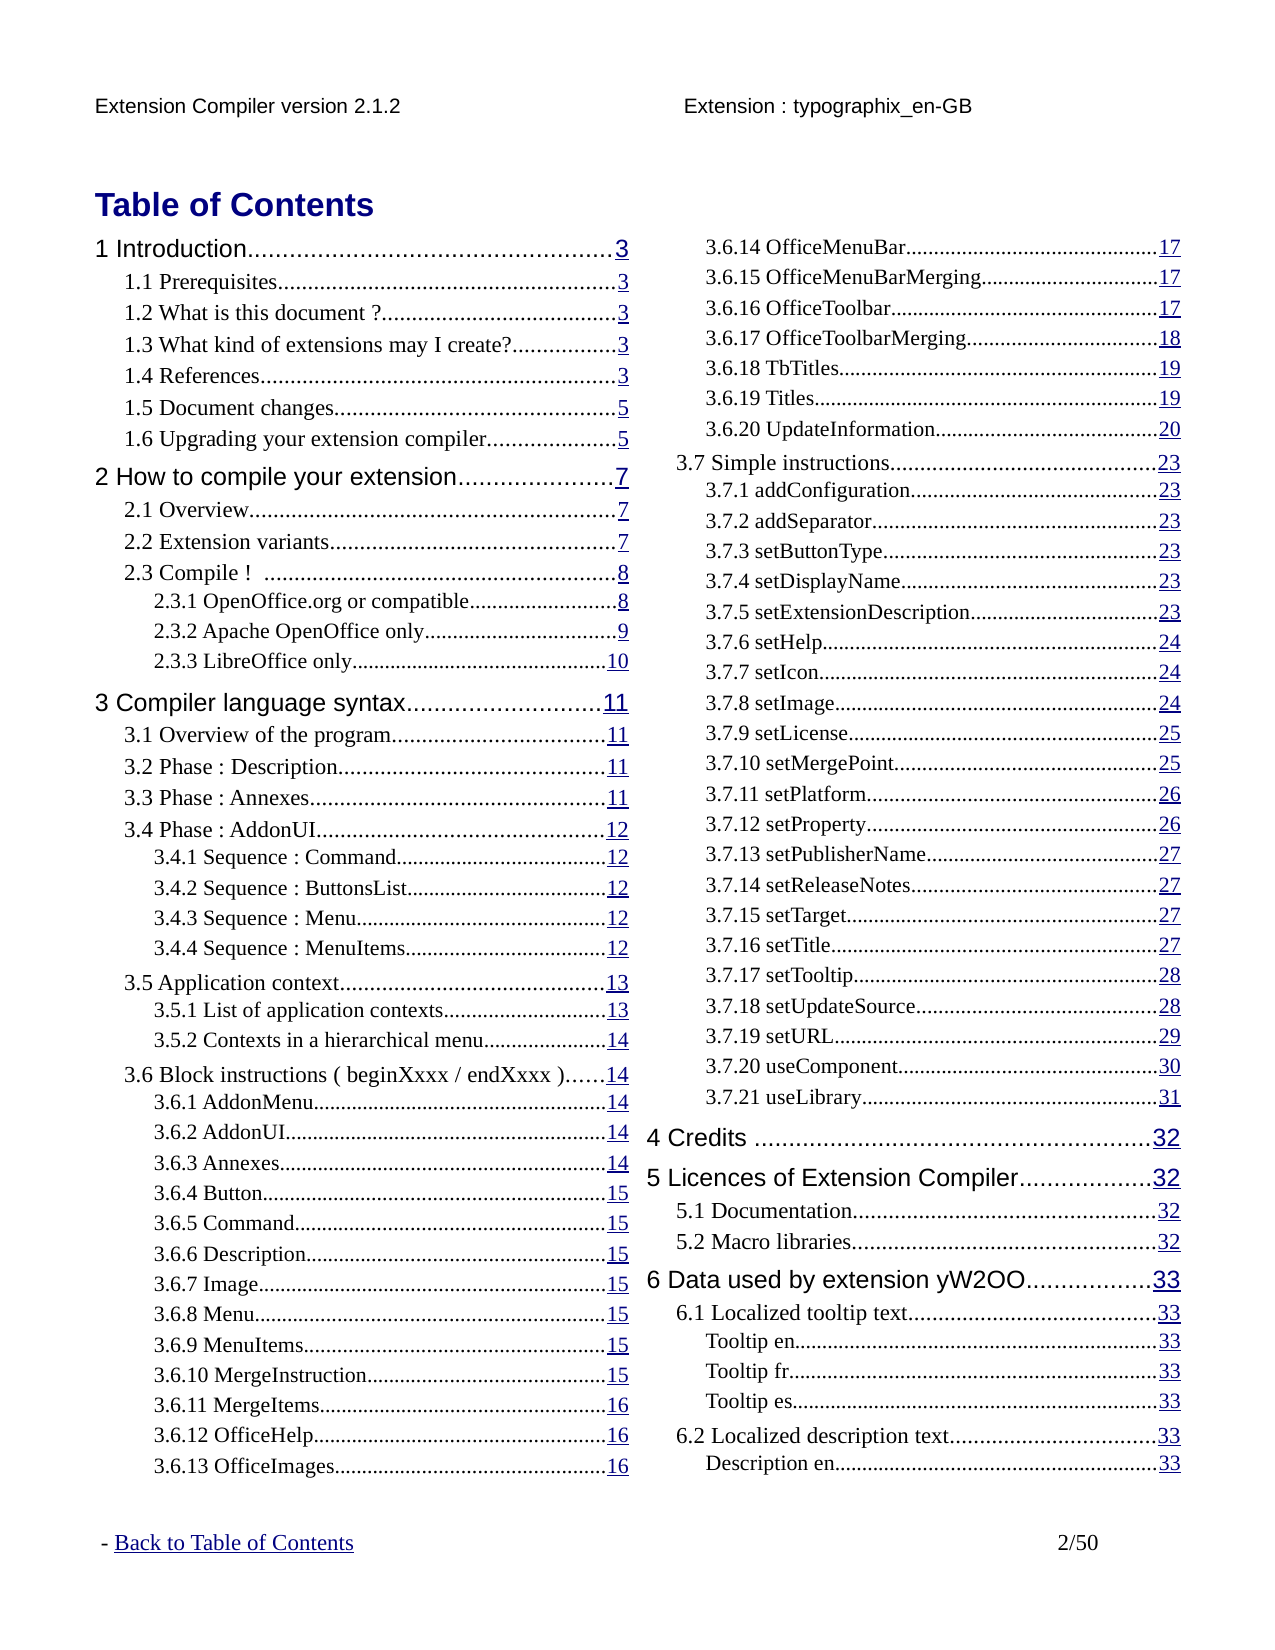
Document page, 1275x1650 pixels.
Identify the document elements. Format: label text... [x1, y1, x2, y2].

text 2.3.3 LibreOffice only 10 [153, 649, 629, 674]
text 3.6.18 TbTitles 19 [705, 356, 1181, 381]
text 3.7.3 setButtonType 23 [705, 539, 1181, 563]
text 3.7.12 setProperty 26 [705, 812, 1181, 836]
text 2.2 Extension variants 7 [124, 529, 629, 554]
text 3.6.12 OfficeHelp 16 [153, 1423, 629, 1448]
text 3.6.8 Menu 15 [153, 1302, 629, 1327]
text 3.6.17 OfficeToolbarMerging 18 [705, 326, 1181, 350]
text 3.7.8 setImage 24 [705, 691, 1181, 715]
text 5.2 Macro libraries 32 [676, 1229, 1181, 1254]
text 3.1 Overview of the program 11 [124, 722, 629, 748]
text 3.5.1 List of application contexts 13 [153, 998, 629, 1022]
text 3.7.21 useLibrary 31 [705, 1085, 1181, 1109]
text 3.6.1 AddonMenu 14 [153, 1090, 629, 1114]
text 3.6.19 Titles 19 [705, 386, 1181, 411]
text 3.6.9 MenuItems 15 [153, 1332, 629, 1357]
text 3.7.18 setUpdateSource 28 [705, 994, 1181, 1018]
text 4 Credits 32 [646, 1124, 1181, 1152]
text 1.3 What kind of extensions may I create? 3 [124, 332, 629, 357]
text Tooltip es 33 [705, 1389, 1181, 1414]
text 3.6.3 Annexes 14 [153, 1151, 629, 1175]
text 1.4 References 3 [124, 363, 629, 389]
text 3.7.10 setMergePoint 25 [705, 751, 1181, 776]
text 3.7.17 setTooltip 28 [705, 963, 1181, 988]
text Tooltip en 33 [705, 1329, 1181, 1353]
text 3.6.6 Description 15 [153, 1242, 629, 1266]
text 6.2 Localized description text 33 [676, 1423, 1181, 1448]
text 3.5 Application context 13 [124, 969, 629, 995]
subtitle Table of Contents [94, 186, 1181, 223]
text 3.4.1 Sequence : Command 12 [153, 845, 629, 870]
text 3.7.4 setDisplayName 23 [705, 569, 1181, 594]
text 3.4.2 Sequence : ButtonsList 12 [153, 876, 629, 900]
text 3.4.3 Sequence : Menu 12 [153, 906, 629, 930]
text 1 Introduction 3 [94, 235, 629, 263]
text 1.6 Upgrading your extension compiler 5 [124, 426, 629, 452]
text 3.7.13 setPublisherName 27 [705, 842, 1181, 867]
text 3 Compiler language syntax 11 [94, 688, 629, 716]
text 3.4 Phase : AddonUI 12 [124, 817, 629, 842]
text Description en 33 [705, 1451, 1181, 1476]
text 3.7.7 setIcon 24 [705, 660, 1181, 685]
text 2 How to compile your extension 7 [94, 463, 629, 491]
text 6.1 Localized tooltip text 33 [676, 1300, 1181, 1326]
text 5 Licences of Extension Compiler 32 [646, 1164, 1181, 1192]
text 3.6.16 OfficeToolbar 17 [705, 295, 1181, 320]
text 3.6.5 Command 15 [153, 1211, 629, 1236]
text 3.4.4 Sequence : MenuItems 12 [153, 936, 629, 961]
text 3.7.14 setReleaseNotes 27 [705, 872, 1181, 897]
text 3.7.15 setTarget 27 [705, 903, 1181, 927]
text Tooltip fr 33 [705, 1359, 1181, 1383]
text 3.7.5 setExtensionDescription 23 [705, 600, 1181, 624]
text 3.7.16 setTitle 27 [705, 933, 1181, 958]
text 3.7.2 addSeparator 23 [705, 509, 1181, 533]
text 2.1 Overview 7 [124, 497, 629, 523]
text 5.1 Documentation 32 [676, 1198, 1181, 1223]
text 1.2 What is this document ? 3 [124, 300, 629, 326]
text 3.6.7 Image 15 [153, 1272, 629, 1296]
text 6 Data used by extension yW2OO 33 [646, 1266, 1181, 1294]
text 1.5 Document changes 5 [124, 394, 629, 420]
text 1.1 Prerequisites 3 [124, 269, 629, 294]
text 3.7 Simple instructions 23 [676, 450, 1181, 476]
text 3.6.14 OfficeMenuBar 17 [705, 235, 1181, 259]
text 3.6.11 MergeItems 16 [153, 1393, 629, 1418]
text 3.6.13 OfficeImages 16 [153, 1454, 629, 1478]
text 3.6.2 AddonUI 14 [153, 1120, 629, 1145]
text 3.7.11 setPlatform 26 [705, 782, 1181, 806]
text 2.3.1 OpenOffice.org or compatible 8 [153, 589, 629, 613]
text 3.5.2 Contexts in a hierarchical menu 14 [153, 1028, 629, 1053]
text 2.3.2 Apache OpenOffice only 9 [153, 619, 629, 643]
text 3.6.20 UpdateInformation 20 [705, 417, 1181, 441]
text 3.7.6 setHelp 24 [705, 630, 1181, 654]
text 2.3 Compile ! 8 [124, 560, 629, 586]
text 3.7.9 setLicense 25 [705, 721, 1181, 745]
text 3.7.1 addConfiguration 23 [705, 478, 1181, 503]
text 3.6.10 MergeInstruction 15 [153, 1363, 629, 1387]
text 3.7.19 setURL 29 [705, 1024, 1181, 1048]
text 3.7.20 useComponent 30 [705, 1054, 1181, 1079]
text 3.6 Block instructions ( beginXxxx / endXxxx ) 14 [124, 1062, 629, 1087]
text 3.2 Phase : Description 11 [124, 754, 629, 779]
text 3.6.15 OfficeMenuBarMerging 17 [705, 265, 1181, 289]
text 3.6.4 Button 15 [153, 1181, 629, 1205]
text 3.3 Phase : Annexes 11 [124, 785, 629, 811]
